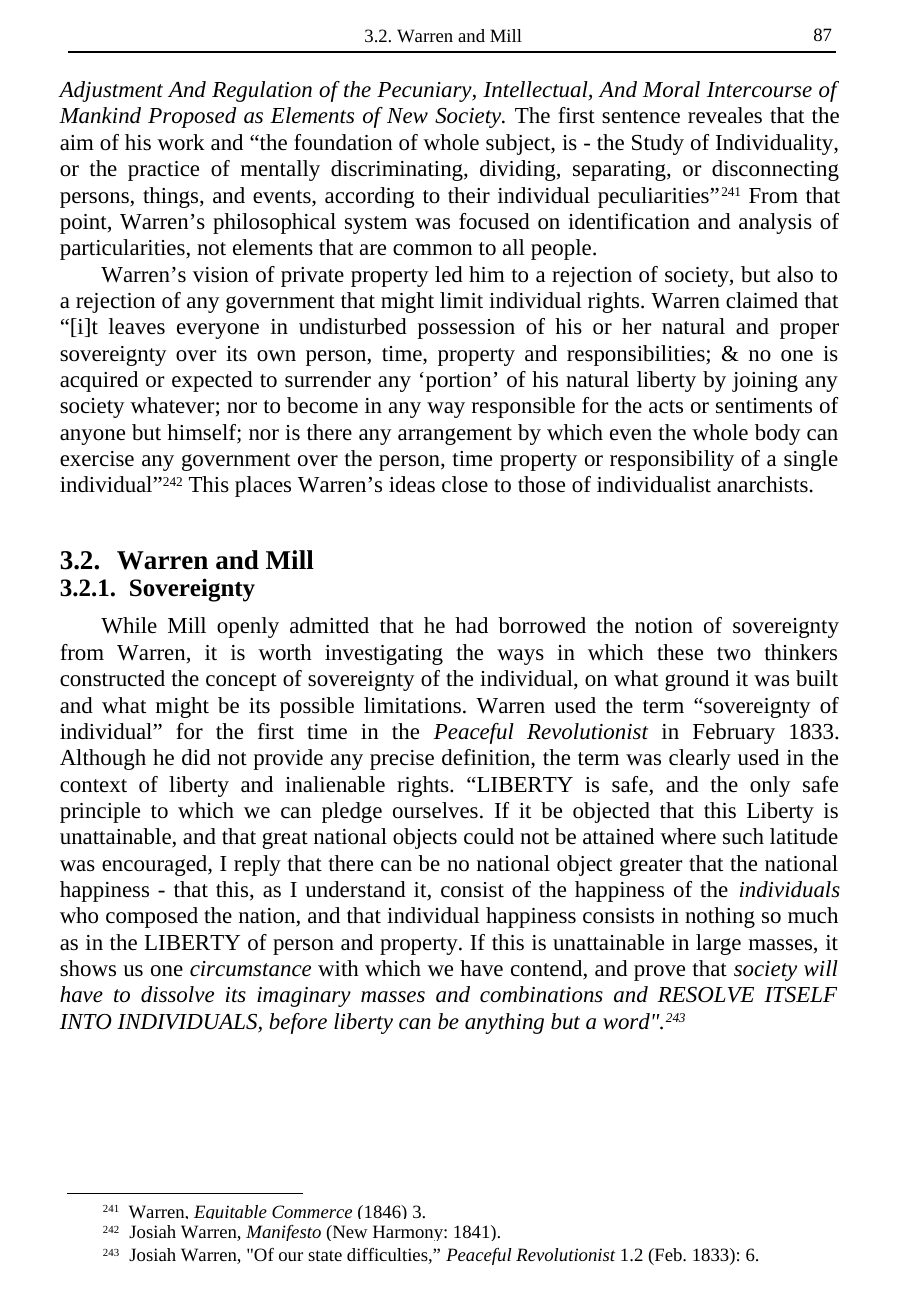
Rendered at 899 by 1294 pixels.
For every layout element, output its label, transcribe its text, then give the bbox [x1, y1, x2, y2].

text 87 [813, 24, 838, 46]
text 242 Josiah Warren, Manifesto (New Harmony: 1841). [63, 1222, 840, 1241]
subtitle 3.2. Warren and Mill [59, 544, 840, 575]
text Warren’s vision of private property led him to a rejection of society, but also to a rejection of any government that might limit individual rights. Warren claimed that “[i]t leaves everyone in undisturbed possession of his or her natural and proper sovereignty over its own person, time, property and responsibilities; & no one is acquired or expected to surrender any ‘portion’ of his natural liberty by joining any society whatever; nor to become in any way responsible for the acts or sentiments of anyone but himself; nor is there any arrangement by which even the whole body can exercise any government over the person, time property or responsibility of a single individual”242 This places Warren’s ideas close to those of individualist anarchists. [59, 261, 840, 498]
subtitle 3.2.1. Sovereignty [59, 575, 840, 602]
text Adjustment And Regulation of the Pecuniary, Intellectual, And Moral Intercourse of Mankind Proposed as Elements of New Society. The first sentence reveales that the aim of his work and “the foundation of whole subject, is - the Study of Individuality, or the practice of mentally discriminating, dividing, separating, or disconnecting persons, things, and events, according to their individual peculiarities”241 From that point, Warren’s philosophical system was focused on identification and analysis of particularities, not elements that are common to all people. [59, 76, 840, 261]
text 3.2. Warren and Mill [364, 25, 539, 47]
text 241 Warren, Equitable Commerce (1846) 3. [63, 1201, 840, 1219]
text While Mill openly admitted that he had borrowed the notion of sovereignty from Warren, it is worth investigating the ways in which these two thinkers constructed the concept of sovereignty of the individual, on what ground it was built and what might be its possible limitations. Warren used the term “sovereignty of individual” for the first time in the Peaceful Revolutionist in February 1833. Although he did not provide any precise definition, the term was clearly used in the context of liberty and inalienable rights. “LIBERTY is safe, and the only safe principle to which we can pledge ourselves. If it be objected that this Liberty is unattainable, and that great national objects could not be attained where such latitude was encouraged, I reply that there can be no national object greater that the national happiness - that this, as I understand it, consist of the happiness of the individuals who composed the nation, and that individual happiness consists in nothing so much as in the LIBERTY of person and property. If this is unattainable in large masses, it shows us one circumstance with which we have contend, and prove that society will have to dissolve its imaginary masses and combinations and RESOLVE ITSELF INTO INDIVIDUALS, before liberty can be anything but a word".243 [59, 613, 840, 1034]
text 243 Josiah Warren, "Of our state difficulties,” Peaceful Revolutionist 1.2 (Feb. 1833): 6. [63, 1244, 840, 1265]
